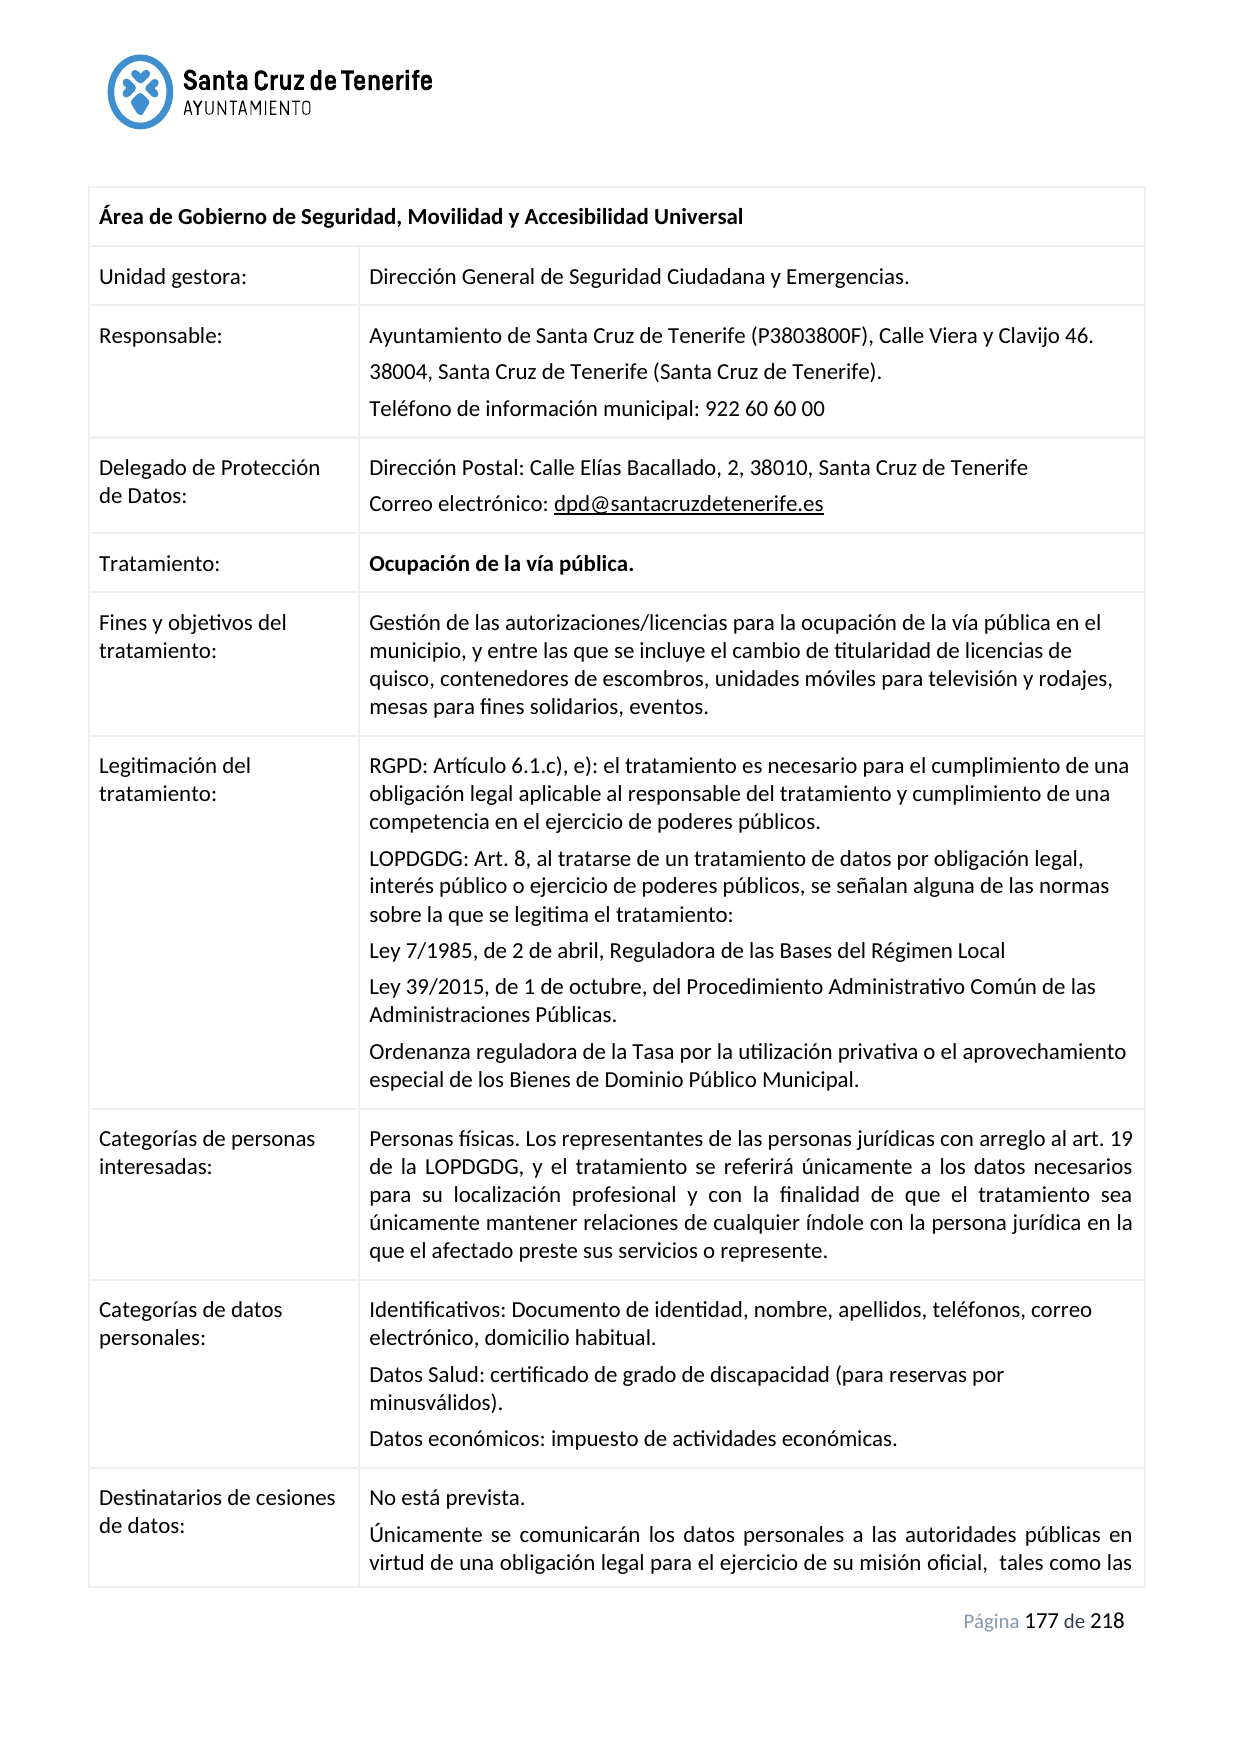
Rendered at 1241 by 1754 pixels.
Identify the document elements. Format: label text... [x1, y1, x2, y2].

table_cell Responsable: [90, 306, 358, 436]
table_cell Delegado de Protección de Datos: [90, 439, 358, 532]
table_cell Categorías de personas interesadas: [90, 1110, 358, 1279]
table_cell Identificativos: Documento de identidad, nombre, apellidos, teléfonos, correo electrónico, domicilio habitual. Datos Salud: certificado de grado de discapacidad (para reservas por minusválidos). Datos económicos: impuesto de actividades económicas. [360, 1281, 1144, 1467]
table_cell Categorías de datos personales: [90, 1281, 358, 1467]
table_header Área de Gobierno de Seguridad, Movilidad y Accesibilidad Universal [90, 188, 1144, 245]
table_cell No está prevista. Únicamente se comunicarán los datos personales a las autoridades públicas en virtud de una obligación legal para el ejercicio de su misión oficial, tales como las [360, 1469, 1144, 1586]
table_cell Unidad gestora: [90, 247, 358, 304]
table_cell Ocupación de la vía pública. [360, 534, 1144, 591]
table_cell Legitimación del tratamiento: [90, 737, 358, 1107]
table_cell RGPD: Artículo 6.1.c), e): el tratamiento es necesario para el cumplimiento de una obligación legal aplicable al responsable del tratamiento y cumplimiento de una competencia en el ejercicio de poderes públicos. LOPDGDG: Art. 8, al tratarse de un tratamiento de datos por obligación legal, interés público o ejercicio de poderes públicos, se señalan alguna de las normas sobre la que se legitima el tratamiento: Ley 7/1985, de 2 de abril, Reguladora de las Bases del Régimen Local Ley 39/2015, de 1 de octubre, del Procedimiento Administrativo Común de las Administraciones Públicas. Ordenanza reguladora de la Tasa por la utilización privativa o el aprovechamiento especial de los Bienes de Dominio Público Municipal. [360, 737, 1144, 1107]
table_cell Tratamiento: [90, 534, 358, 591]
table_cell Ayuntamiento de Santa Cruz de Tenerife (P3803800F), Calle Viera y Clavijo 46. 38004, Santa Cruz de Tenerife (Santa Cruz de Tenerife). Teléfono de información municipal: 922 60 60 00 [360, 306, 1144, 436]
table_cell Fines y objetivos del tratamiento: [90, 593, 358, 734]
table_cell Gestión de las autorizaciones/licencias para la ocupación de la vía pública en el municipio, y entre las que se incluye el cambio de titularidad de licencias de quisco, contenedores de escombros, unidades móviles para televisión y rodajes, mesas para fines solidarios, eventos. [360, 593, 1144, 734]
table_cell Destinatarios de cesiones de datos: [90, 1469, 358, 1586]
table_cell Personas físicas. Los representantes de las personas jurídicas con arreglo al art. 19 de la LOPDGDG, y el tratamiento se referirá únicamente a los datos necesarios para su localización profesional y con la finalidad de que el tratamiento sea únicamente mantener relaciones de cualquier índole con la persona jurídica en la que el afectado preste sus servicios o represente. [360, 1110, 1144, 1279]
table_cell Dirección General de Seguridad Ciudadana y Emergencias. [360, 247, 1144, 304]
table_cell Dirección Postal: Calle Elías Bacallado, 2, 38010, Santa Cruz de Tenerife Correo electrónico: dpd@santacruzdetenerife.es [360, 439, 1144, 532]
